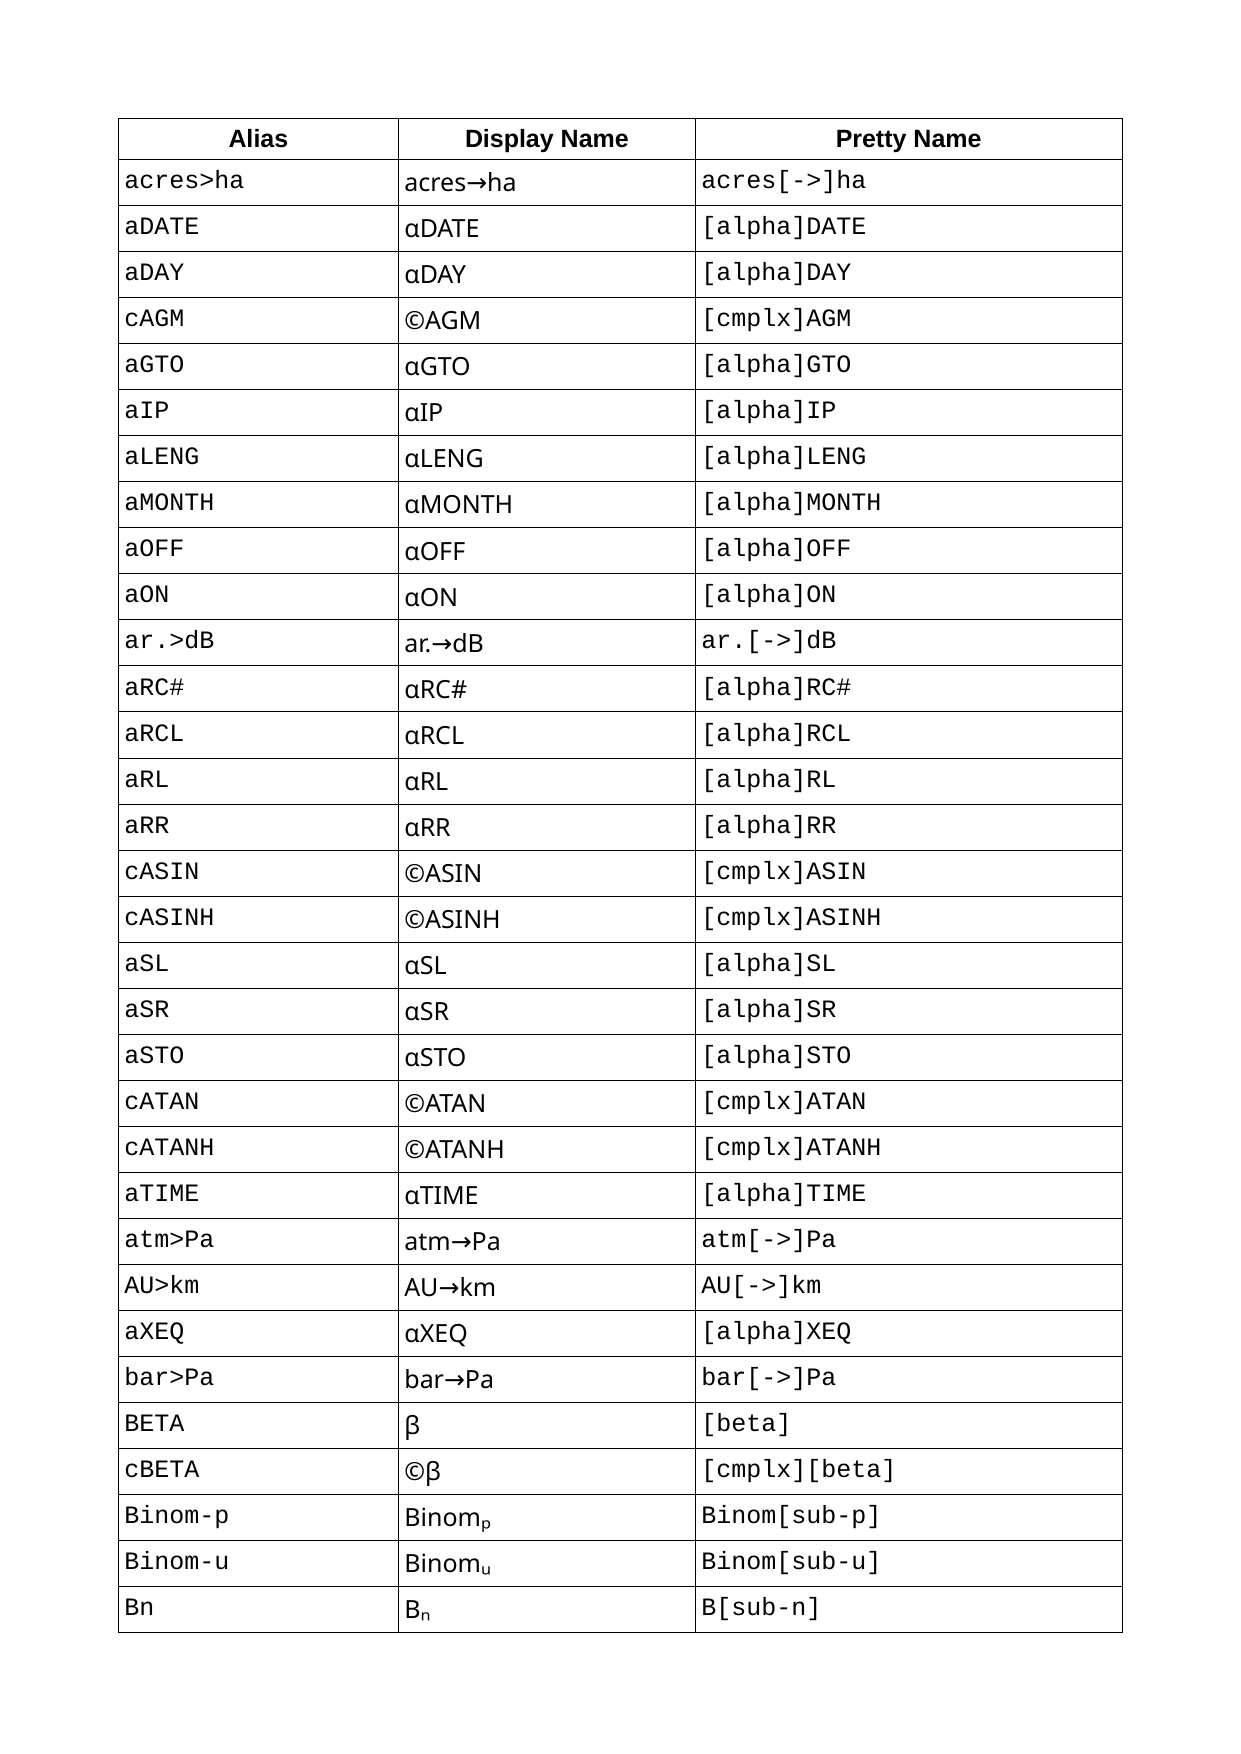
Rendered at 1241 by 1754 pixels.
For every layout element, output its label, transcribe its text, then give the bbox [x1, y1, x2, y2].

table_cell [alpha]MONTH [696, 482, 1122, 527]
table_cell acres→ha [399, 160, 695, 205]
table_cell ©ASINH [399, 897, 695, 942]
table_cell αSL [399, 943, 695, 988]
table_cell cATANH [119, 1127, 398, 1172]
table_cell BETA [119, 1403, 398, 1448]
table_cell aDATE [119, 206, 398, 251]
table_cell αRCL [399, 712, 695, 757]
table_cell atm→Pa [399, 1219, 695, 1264]
table_cell acres>ha [119, 160, 398, 205]
table_cell ar.>dB [119, 620, 398, 665]
table_cell [cmplx]ASIN [696, 851, 1122, 896]
table_cell aGTO [119, 344, 398, 389]
table_header Alias [119, 119, 398, 159]
table_cell [alpha]LENG [696, 436, 1122, 481]
table_cell Binomₚ [399, 1495, 695, 1540]
table_cell αRL [399, 759, 695, 803]
table_cell AU→km [399, 1265, 695, 1310]
table_cell ©ATAN [399, 1081, 695, 1126]
table_cell ©ASIN [399, 851, 695, 896]
table_cell αTIME [399, 1173, 695, 1218]
table_cell αDATE [399, 206, 695, 251]
table_cell aSTO [119, 1035, 398, 1080]
table_cell [alpha]STO [696, 1035, 1122, 1080]
table_cell ©β [399, 1449, 695, 1494]
table_cell atm[->]Pa [696, 1219, 1122, 1264]
table_cell acres[->]ha [696, 160, 1122, 205]
table_cell [alpha]RC# [696, 666, 1122, 711]
table_cell αSR [399, 989, 695, 1034]
table_cell [alpha]IP [696, 390, 1122, 435]
table_cell [alpha]SR [696, 989, 1122, 1034]
table_cell ©AGM [399, 298, 695, 343]
table_header Pretty Name [696, 119, 1122, 159]
table_cell [alpha]DAY [696, 252, 1122, 297]
table_cell aRL [119, 759, 398, 803]
table_cell [alpha]OFF [696, 528, 1122, 573]
table_cell AU[->]km [696, 1265, 1122, 1310]
table_cell αRR [399, 805, 695, 849]
table_cell aRCL [119, 712, 398, 757]
table_cell [alpha]DATE [696, 206, 1122, 251]
table_header Display Name [399, 119, 695, 159]
table_cell Binomᵤ [399, 1541, 695, 1586]
table_cell [alpha]RL [696, 759, 1122, 803]
table_cell αMONTH [399, 482, 695, 527]
table_cell aON [119, 574, 398, 619]
table_cell cASINH [119, 897, 398, 942]
table_cell αSTO [399, 1035, 695, 1080]
table_cell αIP [399, 390, 695, 435]
table_cell [cmplx][beta] [696, 1449, 1122, 1494]
table_cell ar.[->]dB [696, 620, 1122, 665]
table_cell [cmplx]AGM [696, 298, 1122, 343]
table_cell Binom-u [119, 1541, 398, 1586]
table_cell αON [399, 574, 695, 619]
table_cell Binom[sub-p] [696, 1495, 1122, 1540]
table_cell [alpha]RCL [696, 712, 1122, 757]
table_cell Bₙ [399, 1587, 695, 1632]
table_cell β [399, 1403, 695, 1448]
table_cell bar[->]Pa [696, 1357, 1122, 1402]
table_cell aIP [119, 390, 398, 435]
table_cell Binom-p [119, 1495, 398, 1540]
table_cell cATAN [119, 1081, 398, 1126]
table_cell αLENG [399, 436, 695, 481]
table_cell [alpha]RR [696, 805, 1122, 849]
table_cell aMONTH [119, 482, 398, 527]
table_cell [alpha]XEQ [696, 1311, 1122, 1356]
table_cell [alpha]SL [696, 943, 1122, 988]
table_cell Binom[sub-u] [696, 1541, 1122, 1586]
table_cell aDAY [119, 252, 398, 297]
table_cell αOFF [399, 528, 695, 573]
table_cell αGTO [399, 344, 695, 389]
table_cell αXEQ [399, 1311, 695, 1356]
table_cell atm>Pa [119, 1219, 398, 1264]
table_cell aXEQ [119, 1311, 398, 1356]
table_cell bar>Pa [119, 1357, 398, 1402]
table_cell AU>km [119, 1265, 398, 1310]
table_cell [cmplx]ASINH [696, 897, 1122, 942]
table_cell aLENG [119, 436, 398, 481]
table_cell aOFF [119, 528, 398, 573]
table_cell αDAY [399, 252, 695, 297]
table_cell aTIME [119, 1173, 398, 1218]
table_cell [alpha]TIME [696, 1173, 1122, 1218]
table_cell [alpha]GTO [696, 344, 1122, 389]
table_cell aSL [119, 943, 398, 988]
table_cell [cmplx]ATAN [696, 1081, 1122, 1126]
table_cell aRR [119, 805, 398, 849]
table_cell ©ATANH [399, 1127, 695, 1172]
table_cell aSR [119, 989, 398, 1034]
table_cell cAGM [119, 298, 398, 343]
table_cell cBETA [119, 1449, 398, 1494]
table_cell aRC# [119, 666, 398, 711]
table_cell bar→Pa [399, 1357, 695, 1402]
table_cell [beta] [696, 1403, 1122, 1448]
table_cell cASIN [119, 851, 398, 896]
table_cell [alpha]ON [696, 574, 1122, 619]
table_cell B[sub-n] [696, 1587, 1122, 1632]
table_cell Bn [119, 1587, 398, 1632]
table_cell [cmplx]ATANH [696, 1127, 1122, 1172]
table_cell αRC# [399, 666, 695, 711]
table_cell ar.→dB [399, 620, 695, 665]
